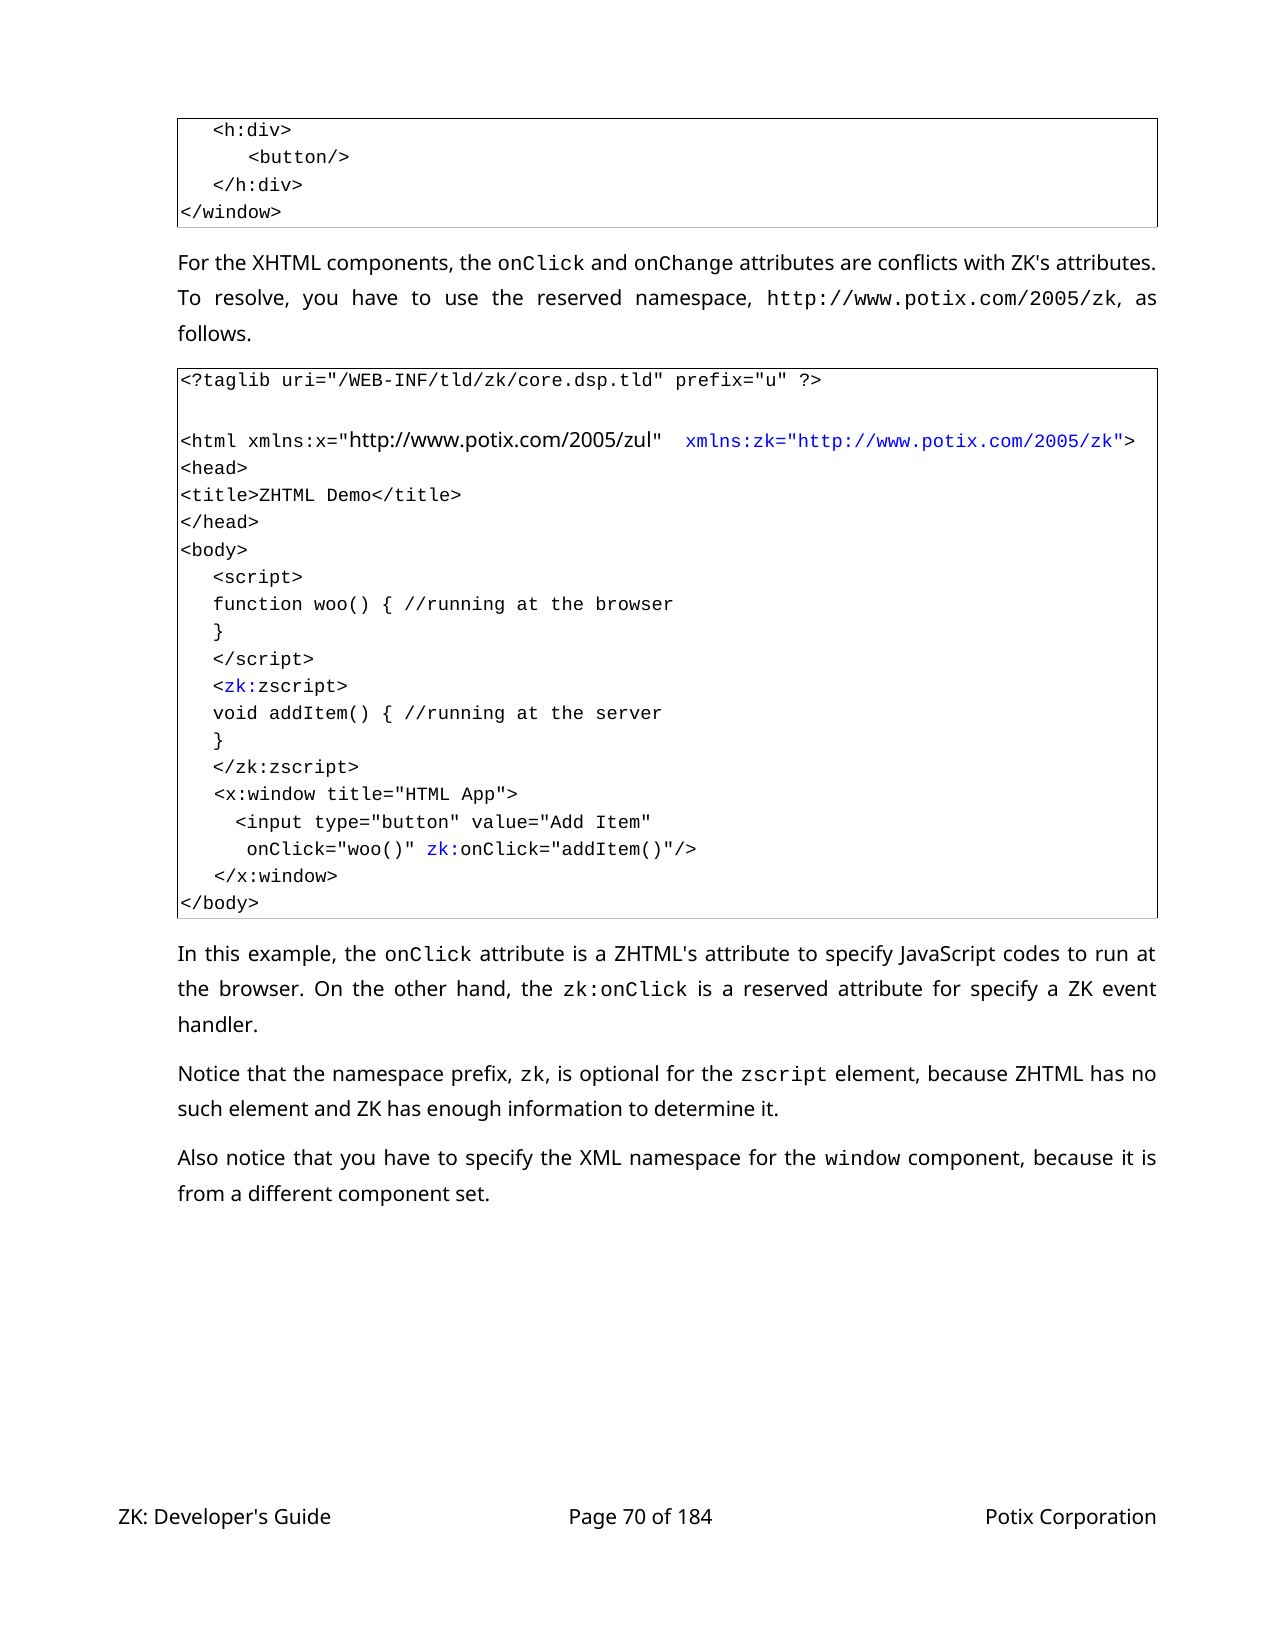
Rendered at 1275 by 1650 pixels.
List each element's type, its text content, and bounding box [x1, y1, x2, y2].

text <zk:zscript> [178, 673, 1157, 698]
text <html xmlns:x="http://www.potix.com/2005/zul" xmlns:zk="http://www.potix.com/2005/zk"> [178, 422, 1157, 453]
text </zk:zscript> [178, 755, 1157, 779]
text </x:window> [178, 864, 1157, 888]
text onClick="woo()" zk:onClick="addItem()"/> [178, 837, 1157, 861]
text <head> [178, 456, 1157, 480]
text <title>ZHTML Demo</title> [178, 483, 1157, 507]
text </script> [178, 646, 1157, 671]
text <?taglib uri="/WEB-INF/tld/zk/core.dsp.tld" prefix="u" ?> [178, 369, 1157, 392]
text function woo() { //running at the browser [178, 592, 1157, 616]
text void addItem() { //running at the server [178, 701, 1157, 725]
text </head> [178, 510, 1157, 535]
text </body> [178, 891, 1157, 918]
text <input type="button" value="Add Item" [178, 809, 1157, 834]
text <button/> [178, 145, 1157, 169]
text <h:div> [178, 119, 1157, 142]
text Also notice that you have to specify the XML namespace for the window component, because it is from a different component set. [177, 1143, 1157, 1207]
text <script> [178, 565, 1157, 589]
text } [178, 728, 1157, 752]
text </h:div> [178, 172, 1157, 197]
text </window> [178, 200, 1157, 227]
text <body> [178, 538, 1157, 562]
text In this example, the onClick attribute is a ZHTML's attribute to specify JavaScript codes to run at the browser. On the other hand, the zk:onClick is a reserved attribute for specify a ZK event handler. [177, 939, 1157, 1038]
text For the XHTML components, the onClick and onChange attributes are conflicts with ZK's attributes. To resolve, you have to use the reserved namespace, http://www.potix.com/2005/zk, as follows. [177, 248, 1157, 347]
text } [178, 619, 1157, 643]
text Notice that the namespace prefix, zk, is optional for the zscript element, because ZHTML has no such element and ZK has enough information to determine it. [177, 1059, 1157, 1123]
text <x:window title="HTML App"> [178, 782, 1157, 807]
